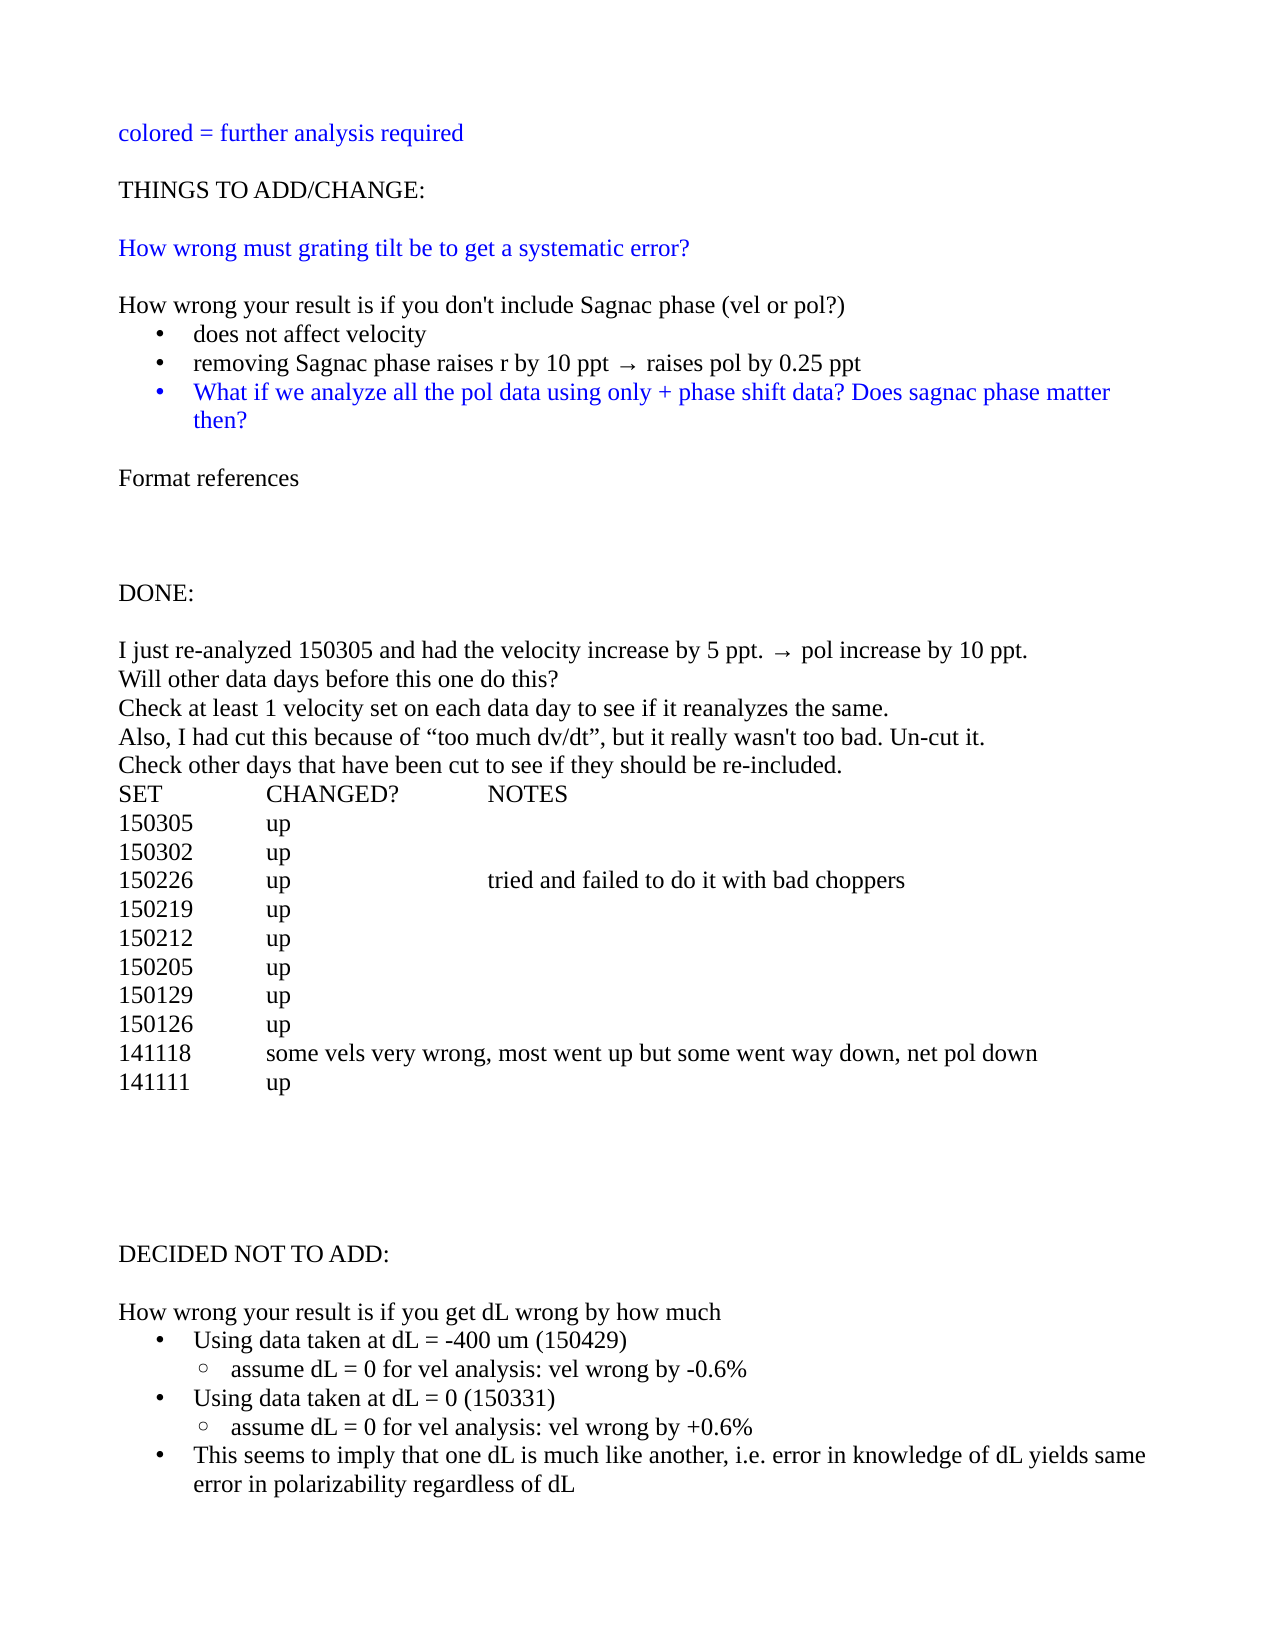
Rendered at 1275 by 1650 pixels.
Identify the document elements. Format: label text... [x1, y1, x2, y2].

text 150212 up [118, 923, 1157, 952]
text Check at least 1 velocity set on each data day to see if it reanalyzes the same. [118, 693, 1157, 722]
list removing Sagnac phase raises r by 10 ppt → raises pol by 0.25 ppt [156, 348, 1157, 377]
text 150219 up [118, 894, 1157, 923]
text 150302 up [118, 837, 1157, 866]
text 150226 up tried and failed to do it with bad choppers [118, 866, 1157, 894]
text 141118 some vels very wrong, most went up but some went way down, net pol down [118, 1038, 1157, 1067]
text I just re-analyzed 150305 and had the velocity increase by 5 ppt. → pol increase by 10 ppt. [118, 636, 1157, 664]
text DECIDED NOT TO ADD: [118, 1239, 1157, 1268]
text 150205 up [118, 952, 1157, 981]
text 141111 up [118, 1067, 1157, 1096]
text DONE: [118, 578, 1157, 607]
text How wrong your result is if you get dL wrong by how much [118, 1297, 1157, 1326]
text Check other days that have been cut to see if they should be re-included. [118, 751, 1157, 779]
text SET CHANGED? NOTES [118, 779, 1157, 808]
text THINGS TO ADD/CHANGE: [118, 176, 1157, 204]
list What if we analyze all the pol data using only + phase shift data? Does sagnac phase matter then? [156, 377, 1157, 434]
text colored = further analysis required [118, 118, 1157, 147]
list does not affect velocity [156, 319, 1157, 348]
list Using data taken at dL = 0 (150331) [156, 1383, 1157, 1412]
text 150129 up [118, 981, 1157, 1009]
text 150126 up [118, 1009, 1157, 1038]
list This seems to imply that one dL is much like another, i.e. error in knowledge of dL yields same error in polarizability regardless of dL [156, 1441, 1157, 1498]
text How wrong must grating tilt be to get a systematic error? [118, 233, 1157, 262]
text Will other data days before this one do this? [118, 664, 1157, 693]
list assume dL = 0 for vel analysis: vel wrong by -0.6% [193, 1354, 1157, 1383]
text Also, I had cut this because of “too much dv/dt”, but it really wasn't too bad. Un-cut it. [118, 722, 1157, 751]
text How wrong your result is if you don't include Sagnac phase (vel or pol?) [118, 291, 1157, 319]
text 150305 up [118, 808, 1157, 837]
list assume dL = 0 for vel analysis: vel wrong by +0.6% [193, 1412, 1157, 1441]
text Format references [118, 463, 1157, 492]
list Using data taken at dL = -400 um (150429) [156, 1326, 1157, 1354]
